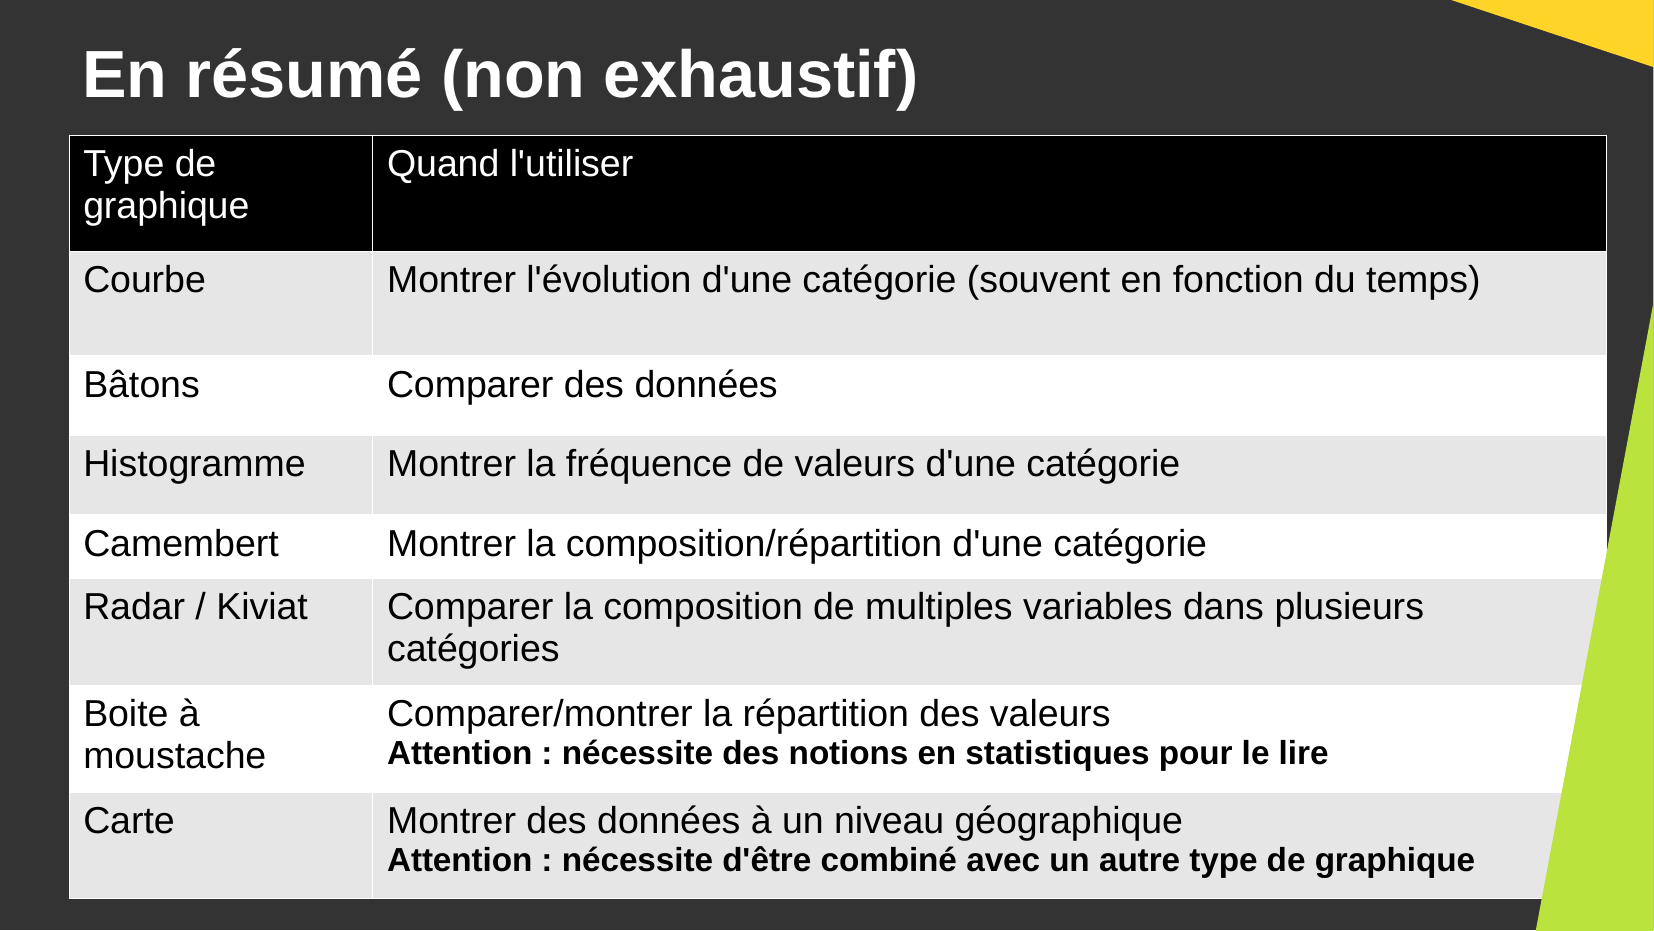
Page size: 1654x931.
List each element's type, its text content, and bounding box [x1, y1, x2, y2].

table_cell Comparer/montrer la répartition des valeurs Attention : nécessite des notions en statistiques pour le lire [373, 686, 1581, 792]
table_cell Comparer la composition de multiples variables dans plusieurs catégories [373, 579, 1601, 685]
table_cell Carte [70, 793, 372, 898]
table_header Quand l'utiliser [373, 136, 1606, 251]
title En résumé (non exhaustif) [82, 37, 1571, 115]
table_cell Montrer l'évolution d'une catégorie (souvent en fonction du temps) [373, 252, 1606, 355]
table_cell Boite à moustache [70, 686, 372, 792]
table_cell Histogramme [70, 436, 372, 514]
table_cell Courbe [70, 252, 372, 355]
table_cell Montrer la fréquence de valeurs d'une catégorie [373, 436, 1606, 514]
table_cell Montrer des données à un niveau géographique Attention : nécessite d'être combiné avec un autre type de graphique [373, 793, 1561, 898]
text_box [1535, 299, 1654, 931]
table_cell Radar / Kiviat [70, 579, 372, 685]
table_cell Comparer des données [373, 356, 1606, 435]
table_cell Camembert [70, 515, 372, 578]
table_cell Montrer la composition/répartition d'une catégorie [373, 515, 1606, 578]
table_header Type de graphique [70, 136, 372, 251]
table_cell Bâtons [70, 356, 372, 435]
text_box [1451, 0, 1654, 68]
